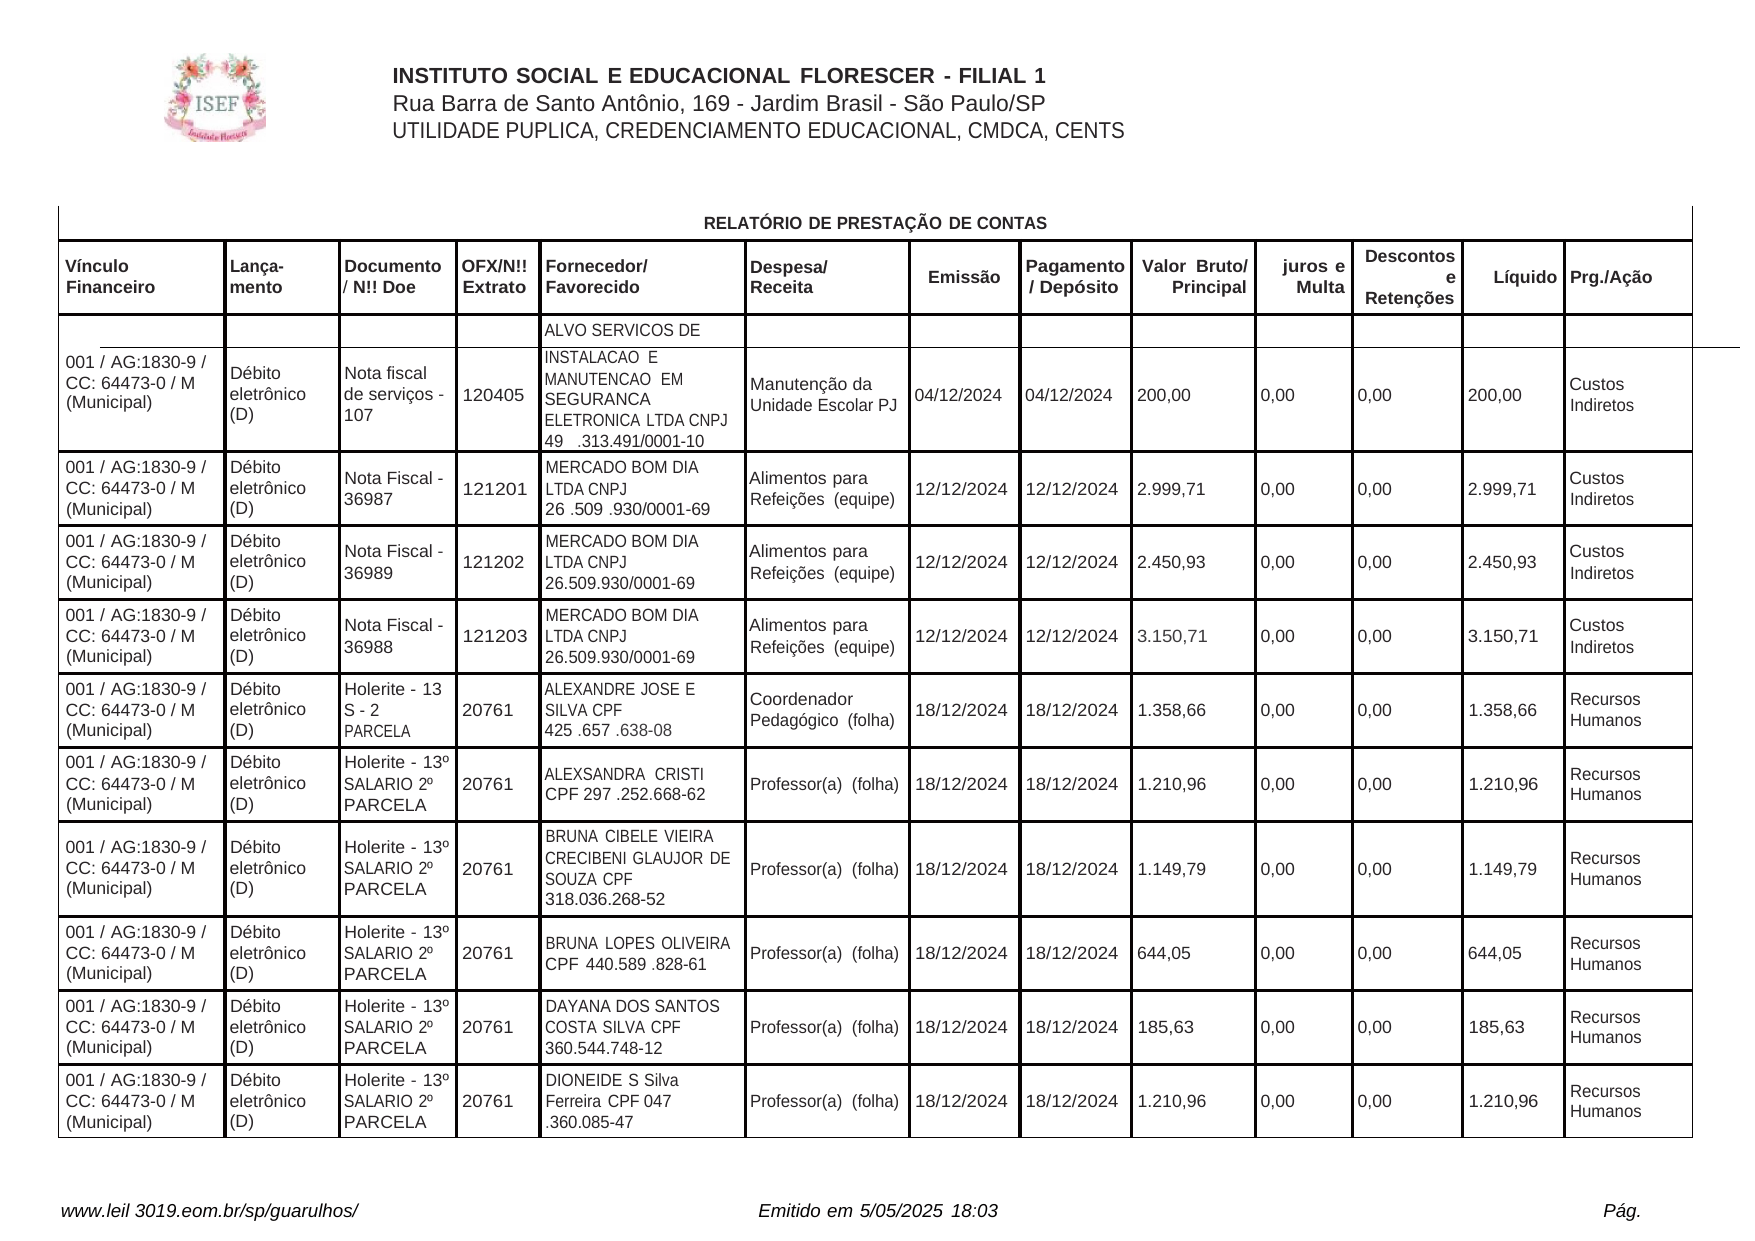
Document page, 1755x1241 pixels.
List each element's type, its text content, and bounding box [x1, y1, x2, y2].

table_cell 04/12/2024 [1022, 348, 1130, 450]
table_cell Débito eletrônico (D) [227, 527, 338, 598]
table_cell Nota Fiscal - 36987 [341, 453, 455, 524]
table_cell Emissão [911, 242, 1018, 313]
table_cell Documento / N!! Doe [341, 242, 455, 313]
table_cell 18/12/2024 [911, 992, 1018, 1063]
table_cell 18/12/2024 [1022, 823, 1130, 915]
table_cell 18/12/2024 [911, 749, 1018, 820]
table_cell Recursos Humanos [1566, 823, 1692, 915]
table_cell [747, 316, 908, 347]
table_cell Valor Bruto/ Principal [1133, 242, 1254, 313]
table_cell 18/12/2024 [911, 1066, 1018, 1137]
table_cell Holerite - 13º SALARIO 2º PARCELA [341, 992, 455, 1063]
table_cell Débito eletrônico (D) [227, 918, 338, 989]
table_cell 185,63 [1464, 992, 1563, 1063]
table_cell Recursos Humanos [1566, 992, 1692, 1063]
table_cell 18/12/2024 [1022, 992, 1130, 1063]
table_cell DAYANA DOS SANTOS COSTA SILVA CPF 360.544.748-12 [542, 992, 744, 1063]
table_cell [1464, 316, 1563, 347]
table_cell 121201 [458, 453, 538, 524]
table_cell Prg./Ação [1566, 242, 1692, 313]
table_cell 0,00 [1354, 348, 1461, 450]
table_cell 0,00 [1354, 601, 1461, 672]
table_cell 001 / AG:1830-9 / CC: 64473-0 / M (Municipal) [59, 918, 223, 989]
table_cell Custos Indiretos [1566, 453, 1692, 524]
table_cell 001 / AG:1830-9 / CC: 64473-0 / M (Municipal) [59, 992, 223, 1063]
table_cell 644,05 [1464, 918, 1563, 989]
table_cell 001 / AG:1830-9 / CC: 64473-0 / M (Municipal) [59, 675, 223, 746]
table_cell 121202 [458, 527, 538, 598]
table_cell Débito eletrônico (D) [227, 1066, 338, 1137]
table_cell 001 / AG:1830-9 / CC: 64473-0 / M (Municipal) [59, 601, 223, 672]
table_cell 12/12/2024 [1022, 527, 1130, 598]
table_cell 20761 [458, 823, 538, 915]
table_cell 200,00 [1133, 348, 1254, 450]
table_cell DIONEIDE S Silva Ferreira CPF 047 .360.085-47 [542, 1066, 744, 1137]
table_cell 0,00 [1354, 749, 1461, 820]
table_cell 18/12/2024 [1022, 675, 1130, 746]
table_cell 12/12/2024 [1022, 453, 1130, 524]
table_cell 0,00 [1257, 348, 1351, 450]
table_cell 04/12/2024 [911, 348, 1018, 450]
table_header RELATÓRIO DE PRESTAÇÃO DE CONTAS [59, 206, 1692, 239]
table_cell 2.999,71 [1464, 453, 1563, 524]
table_cell 20761 [458, 749, 538, 820]
table_cell Débito eletrônico (D) [227, 675, 338, 746]
table_cell 18/12/2024 [911, 675, 1018, 746]
table_cell Nota Fiscal - 36988 [341, 601, 455, 672]
table_cell Holerite - 13 S - 2 PARCELA [341, 675, 455, 746]
table_cell [1354, 316, 1461, 347]
table_cell 0,00 [1257, 601, 1351, 672]
table_cell Débito eletrônico (D) [227, 601, 338, 672]
table_cell 2.450,93 [1464, 527, 1563, 598]
table_cell 12/12/2024 [911, 527, 1018, 598]
table_cell Alimentos para Refeições (equipe) [747, 527, 908, 598]
table_cell BRUNA CIBELE VIEIRA CRECIBENI GLAUJOR DE SOUZA CPF 318.036.268-52 [542, 823, 744, 915]
table_cell 20761 [458, 992, 538, 1063]
table_cell 20761 [458, 918, 538, 989]
table_cell Débito eletrônico (D) [227, 348, 338, 450]
table_cell 2.999,71 [1133, 453, 1254, 524]
table_cell Lança- mento [227, 242, 338, 313]
table_cell [1022, 316, 1130, 347]
table_cell Nota fiscal de serviços - 107 [341, 348, 455, 450]
table_cell 2.450,93 [1133, 527, 1254, 598]
table_cell Recursos Humanos [1566, 749, 1692, 820]
table_cell Fornecedor/ Favorecido [542, 242, 744, 313]
table_cell 001 / AG:1830-9 / CC: 64473-0 / M (Municipal) [59, 823, 223, 915]
table_cell Débito eletrônico (D) [227, 823, 338, 915]
table_cell Manutenção da Unidade Escolar PJ [747, 348, 908, 450]
table_cell [341, 316, 455, 347]
table_cell Holerite - 13º SALARIO 2º PARCELA [341, 823, 455, 915]
table_cell 18/12/2024 [1022, 1066, 1130, 1137]
table_cell INSTALACAO E MANUTENCAO EM SEGURANCA ELETRONICA LTDA CNPJ 49 .313.491/0001-10 [542, 348, 744, 450]
table_cell ALEXANDRE JOSE E SILVA CPF 425 .657 .638-08 [542, 675, 744, 746]
table_cell Professor(a) (folha) [747, 749, 908, 820]
table_cell 1.210,96 [1133, 749, 1254, 820]
table_cell 0,00 [1354, 453, 1461, 524]
table_cell 3.150,71 [1133, 601, 1254, 672]
table_cell ALVO SERVICOS DE [542, 316, 744, 347]
table_cell 1.210,96 [1464, 1066, 1563, 1137]
table_cell Coordenador Pedagógico (folha) [747, 675, 908, 746]
table_cell 001 / AG:1830-9 / CC: 64473-0 / M (Municipal) [59, 527, 223, 598]
table_cell Professor(a) (folha) [747, 823, 908, 915]
table_cell Débito eletrônico (D) [227, 749, 338, 820]
table_cell [1566, 316, 1692, 347]
table_cell Líquido [1464, 242, 1563, 313]
table_cell [1257, 316, 1351, 347]
table_cell Vínculo Financeiro [59, 242, 223, 313]
table_cell 12/12/2024 [911, 601, 1018, 672]
table_cell 001 / AG:1830-9 / CC: 64473-0 / M (Municipal) [59, 316, 223, 450]
table_cell 12/12/2024 [911, 453, 1018, 524]
table_cell 120405 [458, 348, 538, 450]
table_cell Custos Indiretos [1566, 601, 1692, 672]
table_cell 0,00 [1257, 918, 1351, 989]
table_cell 185,63 [1133, 992, 1254, 1063]
table_cell Despesa/ Receita [747, 242, 908, 313]
table_cell 18/12/2024 [911, 918, 1018, 989]
table_cell Professor(a) (folha) [747, 918, 908, 989]
table_cell 0,00 [1354, 675, 1461, 746]
table_cell Professor(a) (folha) [747, 1066, 908, 1137]
table_cell 0,00 [1354, 823, 1461, 915]
table_cell 200,00 [1464, 348, 1563, 450]
table_cell 001 / AG:1830-9 / CC: 64473-0 / M (Municipal) [59, 453, 223, 524]
table_cell 18/12/2024 [1022, 749, 1130, 820]
table_cell 0,00 [1257, 527, 1351, 598]
table_cell [911, 316, 1018, 347]
table_cell 0,00 [1257, 823, 1351, 915]
table_cell Professor(a) (folha) [747, 992, 908, 1063]
table_cell 0,00 [1354, 918, 1461, 989]
table_cell 1.358,66 [1464, 675, 1563, 746]
table_cell 1.358,66 [1133, 675, 1254, 746]
table_cell Recursos Humanos [1566, 675, 1692, 746]
table_cell 1.149,79 [1133, 823, 1254, 915]
table_cell 0,00 [1257, 1066, 1351, 1137]
table_cell 1.210,96 [1464, 749, 1563, 820]
table_cell MERCADO BOM DIA LTDA CNPJ 26.509.930/0001-69 [542, 527, 744, 598]
table_cell juros e Multa [1257, 242, 1351, 313]
table_cell Débito eletrônico (D) [227, 453, 338, 524]
table_cell 3.150,71 [1464, 601, 1563, 672]
table_cell Descontos e Retenções [1354, 242, 1461, 313]
table_cell Recursos Humanos [1566, 918, 1692, 989]
table_cell 0,00 [1257, 675, 1351, 746]
table_cell Holerite - 13º SALARIO 2º PARCELA [341, 1066, 455, 1137]
table_cell 20761 [458, 675, 538, 746]
table_cell 001 / AG:1830-9 / CC: 64473-0 / M (Municipal) [59, 1066, 223, 1137]
table_cell Recursos Humanos [1566, 1066, 1692, 1137]
table_cell OFX/N!! Extrato [458, 242, 538, 313]
table_cell 0,00 [1257, 749, 1351, 820]
table_cell Débito eletrônico (D) [227, 992, 338, 1063]
table_cell [227, 316, 338, 347]
table_cell 18/12/2024 [911, 823, 1018, 915]
table_cell ALEXSANDRA CRISTI CPF 297 .252.668-62 [542, 749, 744, 820]
table_cell 0,00 [1354, 992, 1461, 1063]
table_cell MERCADO BOM DIA LTDA CNPJ 26 .509 .930/0001-69 [542, 453, 744, 524]
table_cell Nota Fiscal - 36989 [341, 527, 455, 598]
table_cell Holerite - 13º SALARIO 2º PARCELA [341, 918, 455, 989]
table_cell 0,00 [1354, 1066, 1461, 1137]
table_cell 0,00 [1257, 453, 1351, 524]
table_cell 001 / AG:1830-9 / CC: 64473-0 / M (Municipal) [59, 749, 223, 820]
table_cell Alimentos para Refeições (equipe) [747, 601, 908, 672]
table_cell Custos Indiretos [1566, 527, 1692, 598]
table_cell Custos Indiretos [1566, 348, 1692, 450]
table_cell [458, 316, 538, 347]
table_cell 0,00 [1257, 992, 1351, 1063]
table_cell 0,00 [1354, 527, 1461, 598]
table_cell 1.149,79 [1464, 823, 1563, 915]
table_cell 121203 [458, 601, 538, 672]
table_cell MERCADO BOM DIA LTDA CNPJ 26.509.930/0001-69 [542, 601, 744, 672]
table_cell Pagamento / Depósito [1022, 242, 1130, 313]
table_cell BRUNA LOPES OLIVEIRA CPF 440.589 .828-61 [542, 918, 744, 989]
table_cell [1133, 316, 1254, 347]
table_cell 12/12/2024 [1022, 601, 1130, 672]
table_cell 1.210,96 [1133, 1066, 1254, 1137]
table_cell 20761 [458, 1066, 538, 1137]
table_cell 644,05 [1133, 918, 1254, 989]
table_cell 18/12/2024 [1022, 918, 1130, 989]
table_cell Alimentos para Refeições (equipe) [747, 453, 908, 524]
table_cell Holerite - 13º SALARIO 2º PARCELA [341, 749, 455, 820]
